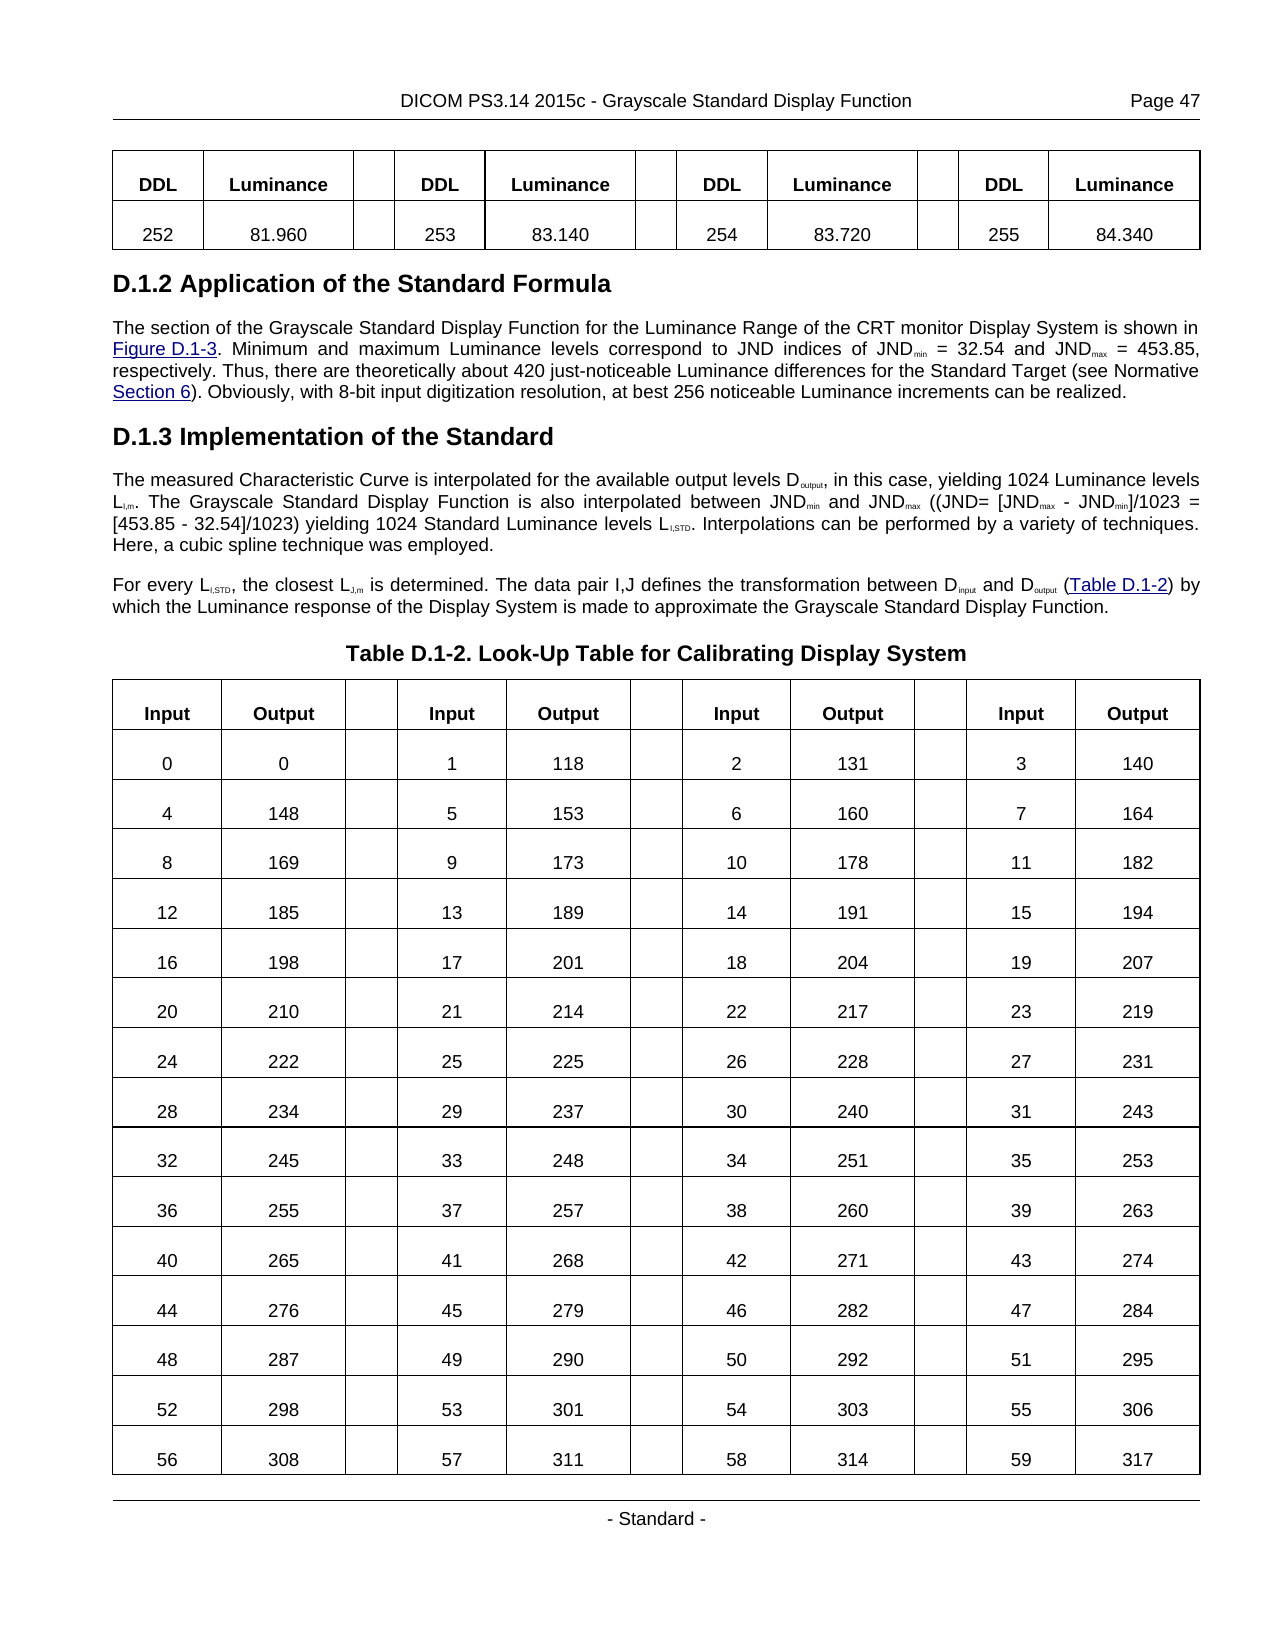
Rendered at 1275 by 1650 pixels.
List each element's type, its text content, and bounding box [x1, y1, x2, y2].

table_cell 287 [222, 1326, 345, 1375]
table_cell [346, 879, 397, 928]
table_cell [346, 1177, 397, 1226]
table_cell 295 [1076, 1326, 1199, 1375]
text D.1.3 Implementation of the Standard [112, 422, 1200, 450]
table_cell 29 [398, 1078, 506, 1126]
table_cell [631, 780, 682, 828]
table_cell 290 [507, 1326, 630, 1375]
table_cell 198 [222, 929, 345, 977]
table_cell 255 [959, 201, 1048, 249]
table_cell 2 [683, 730, 790, 778]
table_cell [915, 929, 966, 977]
table_cell 83.140 [486, 201, 635, 249]
table_cell 17 [398, 929, 506, 977]
table_cell [915, 1078, 966, 1126]
table_header DDL [677, 151, 767, 200]
table_cell 57 [398, 1426, 506, 1474]
table_cell 178 [791, 829, 914, 878]
table_cell 22 [683, 978, 790, 1027]
table_header [915, 680, 966, 729]
table_cell [915, 1326, 966, 1375]
text D.1.2 Application of the Standard Formula [112, 269, 1200, 298]
table_cell 245 [222, 1128, 345, 1176]
table_cell 164 [1076, 780, 1199, 828]
table_header [631, 680, 682, 729]
table_cell 15 [967, 879, 1075, 928]
table_cell 118 [507, 730, 630, 778]
table_cell 58 [683, 1426, 790, 1474]
table_cell 25 [398, 1028, 506, 1077]
table_cell 191 [791, 879, 914, 928]
table_cell 32 [113, 1128, 221, 1176]
table_cell [346, 1078, 397, 1126]
table_cell [631, 1426, 682, 1474]
table_header DDL [113, 151, 203, 200]
table_cell 210 [222, 978, 345, 1027]
table_cell 228 [791, 1028, 914, 1077]
table_header Output [222, 680, 345, 729]
table_cell 23 [967, 978, 1075, 1027]
table_header Luminance [486, 151, 635, 200]
table_cell 47 [967, 1276, 1075, 1325]
table_cell 311 [507, 1426, 630, 1474]
table_cell [346, 1426, 397, 1474]
table_cell 201 [507, 929, 630, 977]
table_header [918, 151, 958, 200]
table_cell 31 [967, 1078, 1075, 1126]
table_header Input [113, 680, 221, 729]
table_header Output [791, 680, 914, 729]
table_cell 34 [683, 1128, 790, 1176]
table_cell [631, 929, 682, 977]
table_header [636, 151, 676, 200]
table_cell 253 [1076, 1128, 1199, 1176]
table_cell 317 [1076, 1426, 1199, 1474]
table_cell [346, 1028, 397, 1077]
table_cell [346, 1227, 397, 1275]
table_cell 268 [507, 1227, 630, 1275]
table_cell [346, 929, 397, 977]
table_cell [915, 1177, 966, 1226]
table_cell 84.340 [1049, 201, 1199, 249]
table_header Input [398, 680, 506, 729]
table_cell 8 [113, 829, 221, 878]
table_cell [346, 1128, 397, 1176]
table_cell 207 [1076, 929, 1199, 977]
table_cell [631, 1227, 682, 1275]
table_cell [346, 978, 397, 1027]
table_cell [915, 1376, 966, 1424]
table_cell 19 [967, 929, 1075, 977]
table_cell 35 [967, 1128, 1075, 1176]
table_cell [915, 978, 966, 1027]
table_cell [915, 1276, 966, 1325]
table_cell 3 [967, 730, 1075, 778]
table_cell [631, 829, 682, 878]
table_cell 243 [1076, 1078, 1199, 1126]
table_cell 42 [683, 1227, 790, 1275]
text The section of the Grayscale Standard Display Function for the Luminance Range of the CRT monitor Display System is shown in Figure D.1-3. Minimum and maximum Luminance levels correspond to JND indices of JNDmin = 32.54 and JNDmax = 453.85, respectively. Thus, there are theoretically about 420 just-noticeable Luminance differences for the Standard Target (see Normative Section 6). Obviously, with 8-bit input digitization resolution, at best 256 noticeable Luminance increments can be realized. [112, 317, 1200, 403]
table_cell [636, 201, 676, 249]
table_cell 314 [791, 1426, 914, 1474]
table_cell 4 [113, 780, 221, 828]
text The measured Characteristic Curve is interpolated for the available output levels Doutput, in this case, yielding 1024 Luminance levels LI,m. The Grayscale Standard Display Function is also interpolated between JNDmin and JNDmax ((JND= [JNDmax - JNDmin]/1023 = [453.85 - 32.54]/1023) yielding 1024 Standard Luminance levels LI,STD. Interpolations can be performed by a variety of techniques. Here, a cubic spline technique was employed. [112, 469, 1200, 555]
table_cell 0 [222, 730, 345, 778]
table_cell [631, 1376, 682, 1424]
table_cell [915, 730, 966, 778]
table_cell 254 [677, 201, 767, 249]
table_cell [915, 1227, 966, 1275]
table_cell 38 [683, 1177, 790, 1226]
table_cell 13 [398, 879, 506, 928]
table_cell 51 [967, 1326, 1075, 1375]
table_cell 83.720 [768, 201, 917, 249]
table_header DDL [395, 151, 484, 200]
table_cell 263 [1076, 1177, 1199, 1226]
table_cell [631, 1276, 682, 1325]
table_cell 1 [398, 730, 506, 778]
table_cell 21 [398, 978, 506, 1027]
table_cell 204 [791, 929, 914, 977]
table_cell [915, 1426, 966, 1474]
table_cell 253 [395, 201, 484, 249]
table_cell 26 [683, 1028, 790, 1077]
table_cell 301 [507, 1376, 630, 1424]
table_cell 214 [507, 978, 630, 1027]
table_header Luminance [204, 151, 353, 200]
table_cell [915, 1028, 966, 1077]
table_cell 18 [683, 929, 790, 977]
table_cell 251 [791, 1128, 914, 1176]
table_cell 222 [222, 1028, 345, 1077]
table_cell 40 [113, 1227, 221, 1275]
table_cell 279 [507, 1276, 630, 1325]
table_cell 260 [791, 1177, 914, 1226]
table_header Luminance [768, 151, 917, 200]
table_cell 292 [791, 1326, 914, 1375]
table_cell 131 [791, 730, 914, 778]
table_cell 0 [113, 730, 221, 778]
table_cell [346, 780, 397, 828]
table_cell 194 [1076, 879, 1199, 928]
table_cell 59 [967, 1426, 1075, 1474]
table_cell [631, 730, 682, 778]
table_cell [354, 201, 394, 249]
table_cell 237 [507, 1078, 630, 1126]
table_cell 169 [222, 829, 345, 878]
table_cell 11 [967, 829, 1075, 878]
table_cell 52 [113, 1376, 221, 1424]
table_cell 140 [1076, 730, 1199, 778]
table_cell 265 [222, 1227, 345, 1275]
table_cell 14 [683, 879, 790, 928]
table_cell 46 [683, 1276, 790, 1325]
table_cell 298 [222, 1376, 345, 1424]
table_cell 225 [507, 1028, 630, 1077]
table_cell 6 [683, 780, 790, 828]
table_cell 10 [683, 829, 790, 878]
table_header [346, 680, 397, 729]
table_cell 81.960 [204, 201, 353, 249]
table_cell [915, 829, 966, 878]
table_header DDL [959, 151, 1048, 200]
table_cell [631, 879, 682, 928]
table_cell [631, 1326, 682, 1375]
table_cell 48 [113, 1326, 221, 1375]
table_cell 54 [683, 1376, 790, 1424]
table_cell 153 [507, 780, 630, 828]
table_cell 28 [113, 1078, 221, 1126]
table_header Luminance [1049, 151, 1199, 200]
table_cell 271 [791, 1227, 914, 1275]
table_cell 9 [398, 829, 506, 878]
table_cell 274 [1076, 1227, 1199, 1275]
table_cell 252 [113, 201, 203, 249]
table_header Output [507, 680, 630, 729]
table_cell 306 [1076, 1376, 1199, 1424]
table_cell 33 [398, 1128, 506, 1176]
table_cell [631, 1177, 682, 1226]
table_cell 16 [113, 929, 221, 977]
table_cell 182 [1076, 829, 1199, 878]
table_cell [915, 780, 966, 828]
table_cell [631, 978, 682, 1027]
table_cell 255 [222, 1177, 345, 1226]
table_cell 276 [222, 1276, 345, 1325]
table_cell 44 [113, 1276, 221, 1325]
table_cell 56 [113, 1426, 221, 1474]
table_cell [346, 1376, 397, 1424]
table_cell 45 [398, 1276, 506, 1325]
table_cell 12 [113, 879, 221, 928]
table_cell [346, 730, 397, 778]
table_cell 173 [507, 829, 630, 878]
table_cell 41 [398, 1227, 506, 1275]
table_cell [346, 1326, 397, 1375]
table_cell 248 [507, 1128, 630, 1176]
table_cell 39 [967, 1177, 1075, 1226]
table_cell [346, 1276, 397, 1325]
table_cell 240 [791, 1078, 914, 1126]
table_cell 234 [222, 1078, 345, 1126]
table_cell 257 [507, 1177, 630, 1226]
table_cell 43 [967, 1227, 1075, 1275]
table_cell 308 [222, 1426, 345, 1474]
text Table D.1-2. Look-Up Table for Calibrating Display System [112, 640, 1200, 666]
table_cell [631, 1128, 682, 1176]
table_cell 189 [507, 879, 630, 928]
table_cell 219 [1076, 978, 1199, 1027]
table_cell 20 [113, 978, 221, 1027]
table_cell 24 [113, 1028, 221, 1077]
table_cell 5 [398, 780, 506, 828]
table_cell 303 [791, 1376, 914, 1424]
table_cell [918, 201, 958, 249]
table_cell 27 [967, 1028, 1075, 1077]
table_cell [346, 829, 397, 878]
table_cell 49 [398, 1326, 506, 1375]
table_cell 7 [967, 780, 1075, 828]
table_cell 55 [967, 1376, 1075, 1424]
table_cell 50 [683, 1326, 790, 1375]
table_header Output [1076, 680, 1199, 729]
table_cell 148 [222, 780, 345, 828]
table_cell 284 [1076, 1276, 1199, 1325]
table_cell [631, 1078, 682, 1126]
table_cell 231 [1076, 1028, 1199, 1077]
text For every LI,STD, the closest LJ,m is determined. The data pair I,J defines the transformation between Dinput and Doutput (Table D.1-2) by which the Luminance response of the Display System is made to approximate the Grayscale Standard Display Function. [112, 574, 1200, 617]
table_cell 217 [791, 978, 914, 1027]
table_header Input [683, 680, 790, 729]
table_cell 185 [222, 879, 345, 928]
table_cell 282 [791, 1276, 914, 1325]
table_cell [915, 1128, 966, 1176]
table_cell 53 [398, 1376, 506, 1424]
table_cell 160 [791, 780, 914, 828]
table_cell 30 [683, 1078, 790, 1126]
table_cell [915, 879, 966, 928]
table_header [354, 151, 394, 200]
table_cell [631, 1028, 682, 1077]
table_cell 36 [113, 1177, 221, 1226]
table_header Input [967, 680, 1075, 729]
table_cell 37 [398, 1177, 506, 1226]
